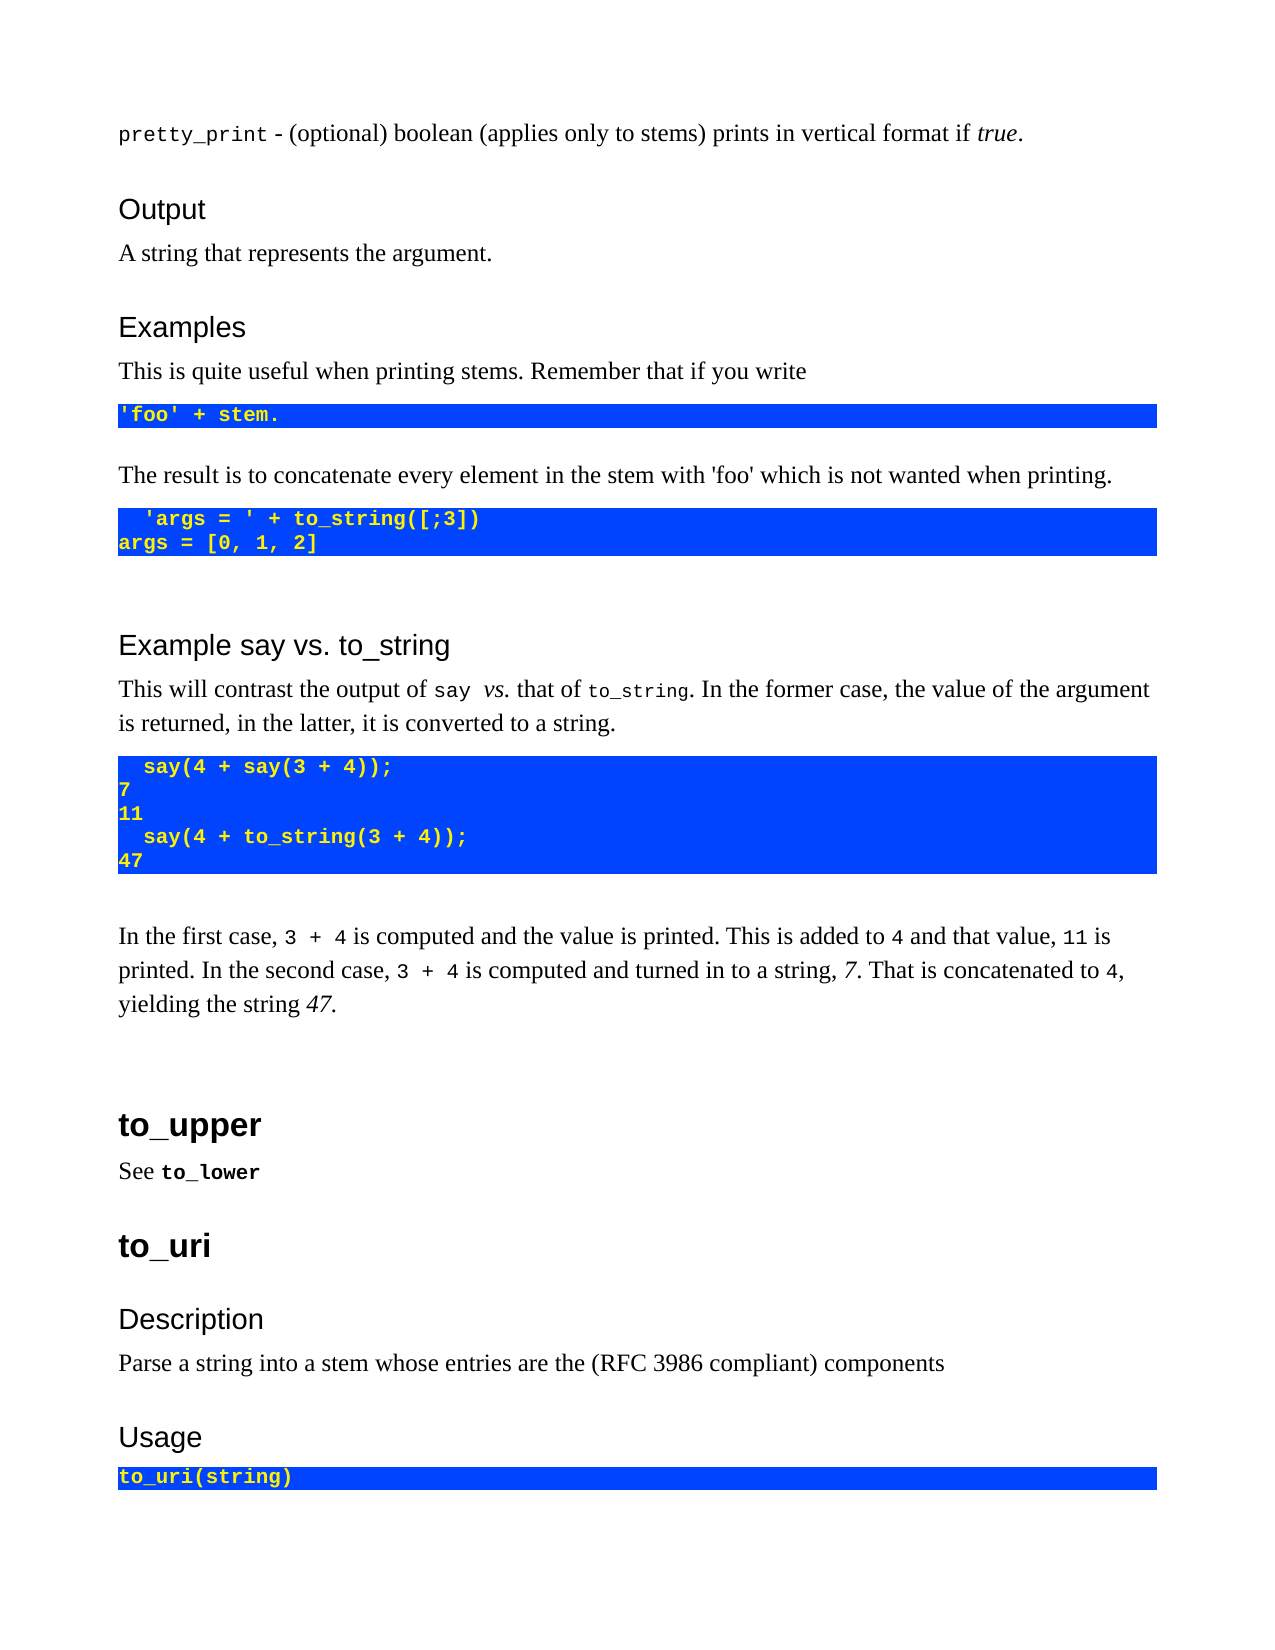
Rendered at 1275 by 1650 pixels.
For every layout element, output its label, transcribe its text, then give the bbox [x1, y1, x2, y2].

text This is quite useful when printing stems. Remember that if you write [118, 356, 1157, 385]
text In the first case, 3 + 4 is computed and the value is printed. This is added to 4 and that value, 11 is printed. In the second case, 3 + 4 is computed and turned in to a string, 7. That is concatenated to 4, yielding the string 47. [118, 921, 1157, 1018]
text say(4 + to_string(3 + 4)); [118, 827, 1157, 850]
text 'args = ' + to_string([;3]) [118, 508, 1157, 532]
text Parse a string into a stem whose entries are the (RFC 3986 compliant) components [118, 1348, 1157, 1377]
subtitle Example say vs. to_string [118, 628, 1157, 662]
text The result is to concatenate every element in the stem with 'foo' which is not wanted when printing. [118, 428, 1157, 489]
subtitle to_upper [118, 1105, 1157, 1144]
text to_uri(string) [118, 1467, 1157, 1490]
subtitle Usage [118, 1421, 1157, 1454]
subtitle to_uri [118, 1226, 1157, 1264]
subtitle Description [118, 1302, 1157, 1335]
text See to_lower [118, 1156, 1157, 1186]
subtitle Output [118, 192, 1157, 225]
text 7 [118, 779, 1157, 803]
text 'foo' + stem. [118, 404, 1157, 428]
subtitle Examples [118, 310, 1157, 344]
text args = [0, 1, 2] [118, 532, 1157, 556]
text 11 [118, 803, 1157, 827]
text A string that represents the argument. [118, 238, 1157, 266]
text 47 [118, 850, 1157, 874]
text This will contrast the output of say vs. that of to_string. In the former case, the value of the argument is returned, in the latter, it is converted to a string. [118, 674, 1157, 737]
text pretty_print - (optional) boolean (applies only to stems) prints in vertical format if true. [118, 118, 1157, 148]
text say(4 + say(3 + 4)); [118, 756, 1157, 779]
